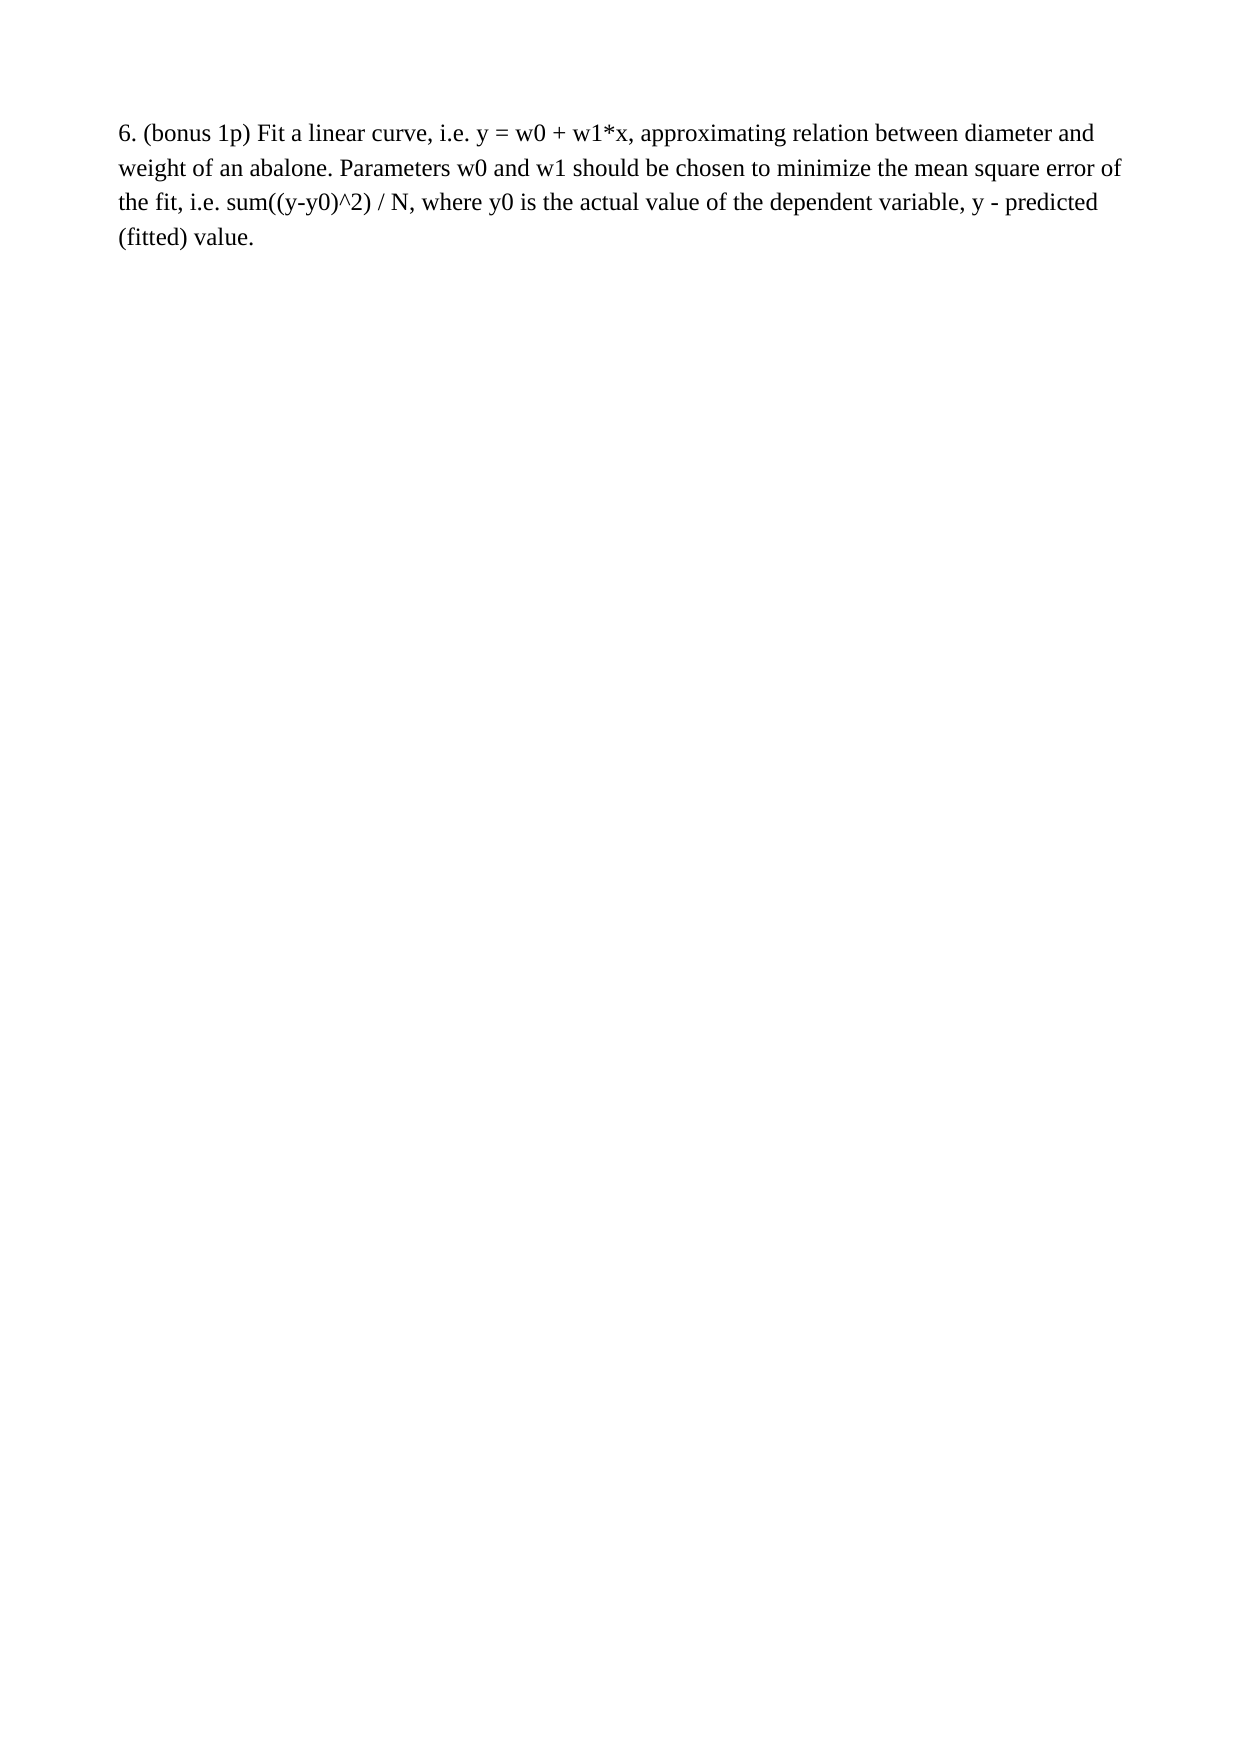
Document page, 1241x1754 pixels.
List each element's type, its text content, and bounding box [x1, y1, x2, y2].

text 6. (bonus 1p) Fit a linear curve, i.e. y = w0 + w1*x, approximating relation between diameter and weight of an abalone. Parameters w0 and w1 should be chosen to minimize the mean square error of the fit, i.e. sum((y-y0)^2) / N, where y0 is the actual value of the dependent variable, y - predicted (fitted) value. [118, 118, 1122, 250]
